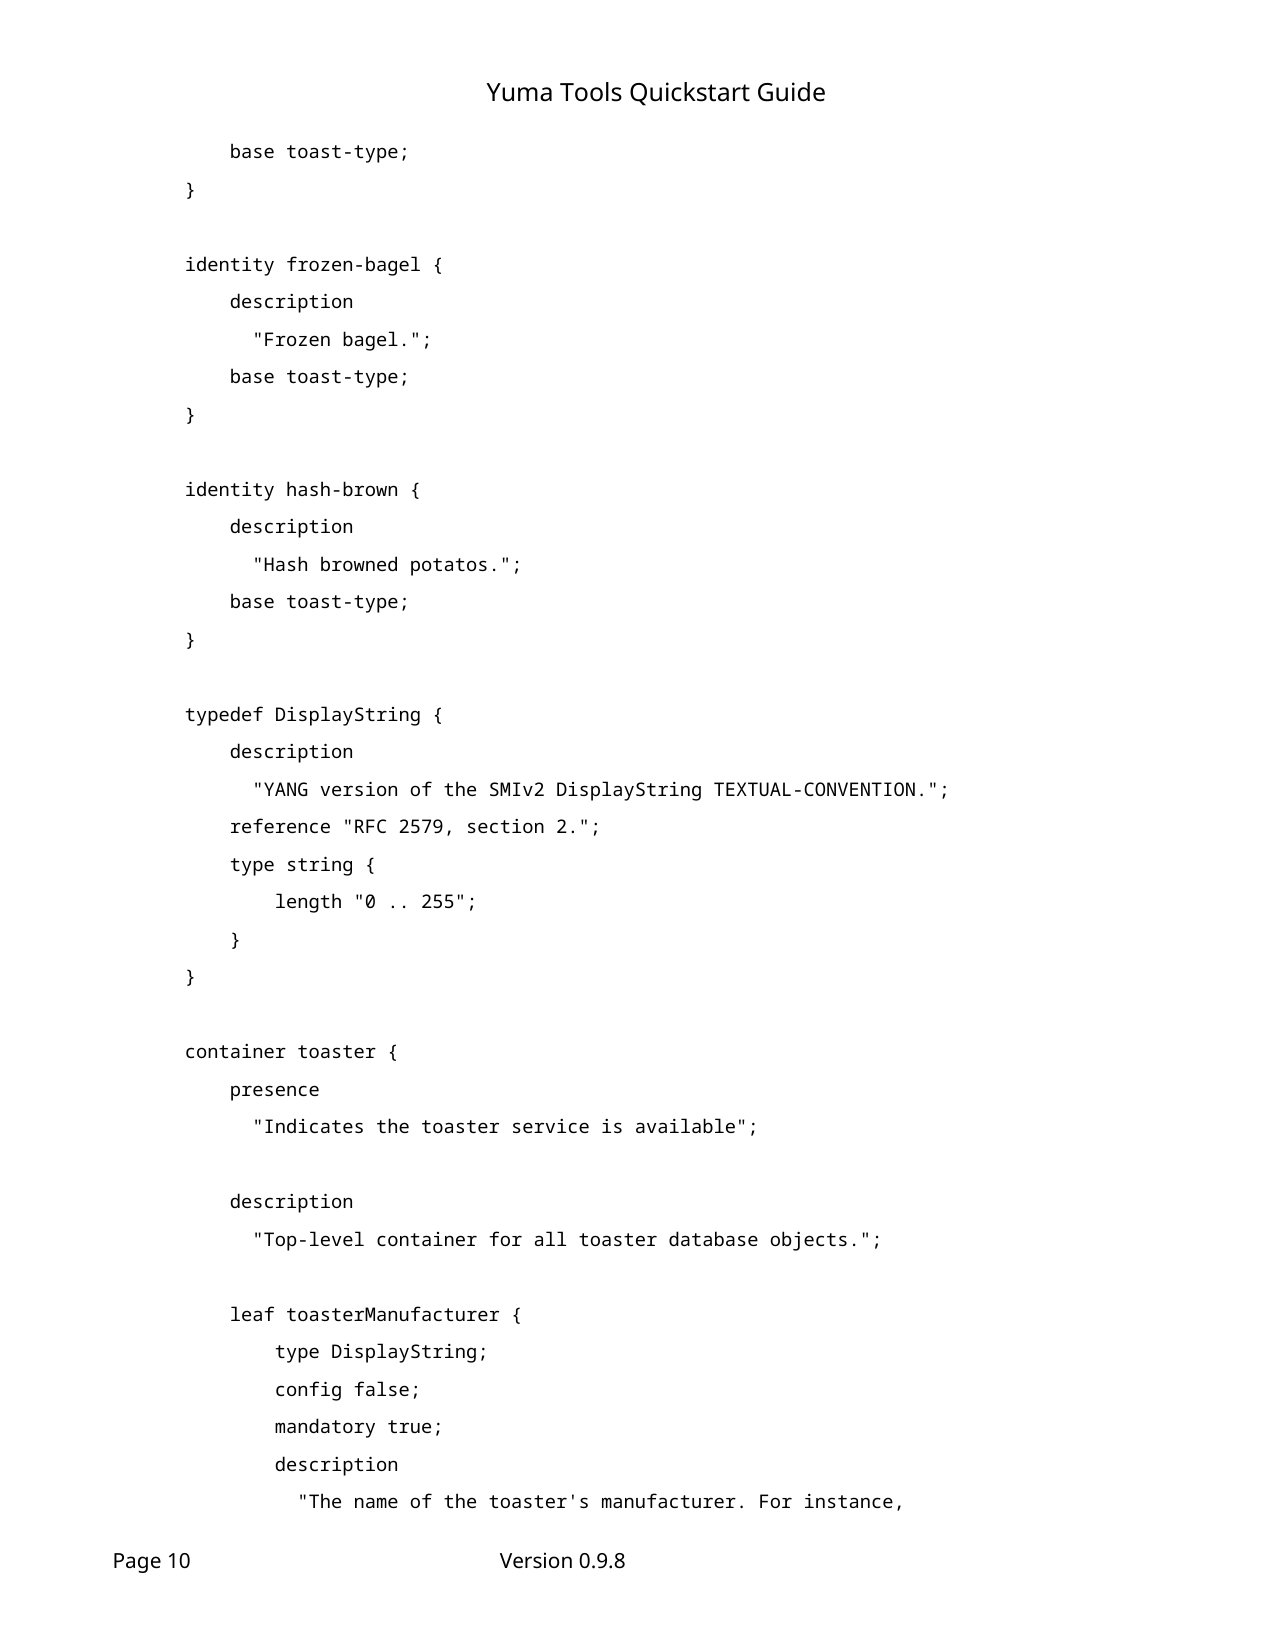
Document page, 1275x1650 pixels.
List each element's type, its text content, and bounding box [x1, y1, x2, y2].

text length "0 .. 255"; [139, 888, 1200, 914]
text container toaster { [139, 1038, 1200, 1064]
text base toast-type; [139, 138, 1200, 164]
text leaf toasterManufacturer { [139, 1301, 1200, 1327]
text base toast-type; [139, 363, 1200, 389]
text } [139, 626, 1200, 652]
text "YANG version of the SMIv2 DisplayString TEXTUAL-CONVENTION."; [139, 776, 1200, 802]
text description [139, 513, 1200, 539]
text description [139, 738, 1200, 764]
text type string { [139, 851, 1200, 877]
text presence [139, 1076, 1200, 1102]
text "The name of the toaster's manufacturer. For instance, [139, 1488, 1200, 1514]
text base toast-type; [139, 588, 1200, 614]
text "Hash browned potatos."; [139, 551, 1200, 577]
text description [139, 1451, 1200, 1477]
text reference "RFC 2579, section 2."; [139, 813, 1200, 839]
text description [139, 288, 1200, 314]
text type DisplayString; [139, 1338, 1200, 1364]
text } [139, 963, 1200, 989]
text config false; [139, 1376, 1200, 1402]
text mandatory true; [139, 1413, 1200, 1439]
text identity frozen-bagel { [139, 251, 1200, 277]
text typedef DisplayString { [139, 701, 1200, 727]
text identity hash-brown { [139, 476, 1200, 502]
text } [139, 176, 1200, 202]
text description [139, 1188, 1200, 1214]
text "Frozen bagel."; [139, 326, 1200, 352]
text } [139, 401, 1200, 427]
text "Top-level container for all toaster database objects."; [139, 1226, 1200, 1252]
text } [139, 926, 1200, 952]
text "Indicates the toaster service is available"; [139, 1113, 1200, 1139]
